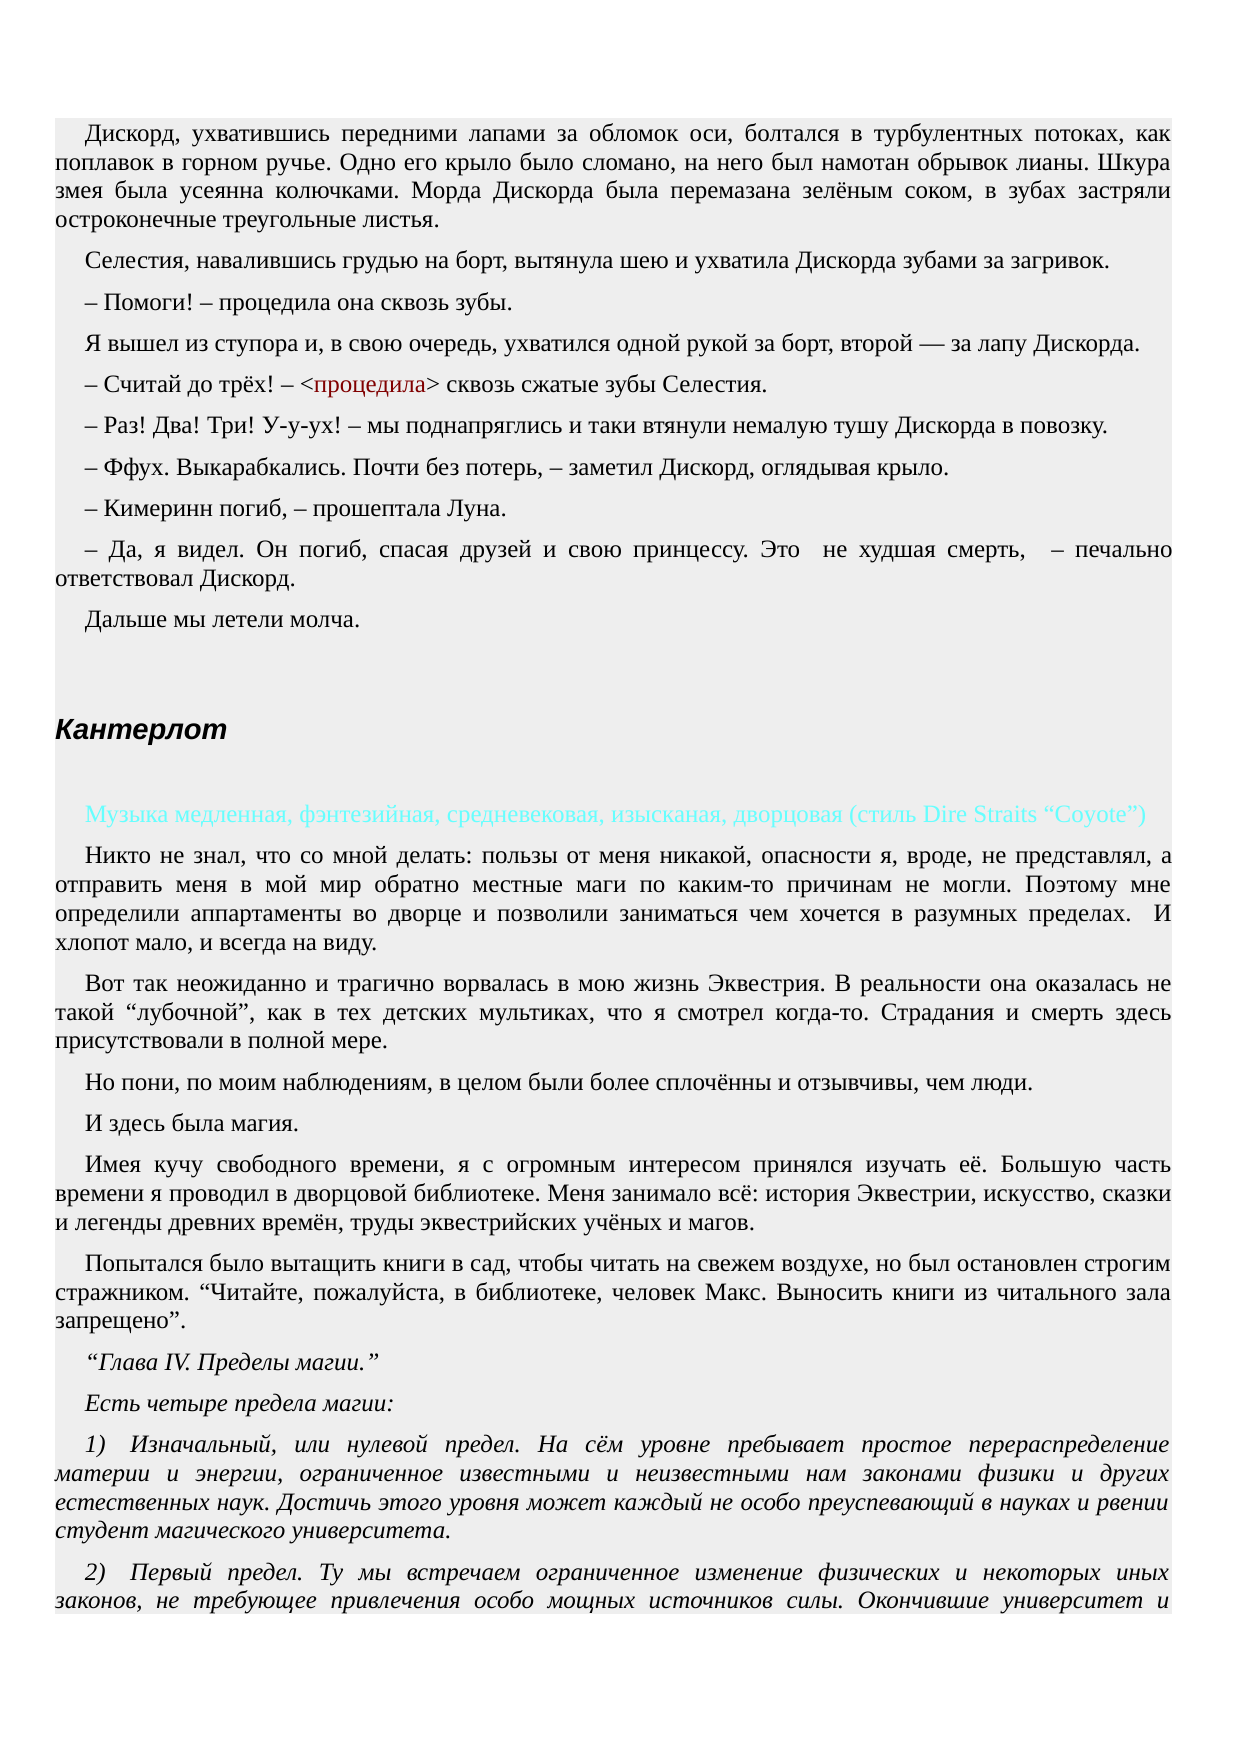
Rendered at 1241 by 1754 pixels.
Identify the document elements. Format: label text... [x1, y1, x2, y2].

text Музыка медленная, фэнтезийная, средневековая, изысканая, дворцовая (стиль Dire Straits “Coyote”) [55, 799, 1172, 828]
text – Раз! Два! Три! У-у-ух! – мы поднапряглись и таки втянули немалую тушу Дискорда в повозку. [55, 411, 1172, 439]
text Никто не знал, что со мной делать: пользы от меня никакой, опасности я, вроде, не представлял, а отправить меня в мой мир обратно местные маги по каким-то причинам не могли. Поэтому мне определили аппартаменты во дворце и позволили заниматься чем хочется в разумных пределах. И хлопот мало, и всегда на виду. [55, 840, 1172, 955]
text – Помоги! – процедила она сквозь зубы. [55, 287, 1172, 316]
text Есть четыре предела магии: [55, 1388, 1172, 1417]
text Дальше мы летели молча. [55, 604, 1172, 633]
text – Считай до трёх! – <процедила> сквозь сжатые зубы Селестия. [55, 369, 1172, 398]
text И здесь была магия. [55, 1108, 1172, 1137]
text – Кимеринн погиб, – прошептала Луна. [55, 493, 1172, 522]
text Вот так неожиданно и трагично ворвалась в мою жизнь Эквестрия. В реальности она оказалась не такой “лубочной”, как в тех детских мультиках, что я смотрел когда-то. Страдания и смерть здесь присутствовали в полной мере. [55, 968, 1172, 1054]
text – Да, я видел. Он погиб, спасая друзей и свою принцессу. Это не худшая смерть, – печально ответствовал Дискорд. [55, 534, 1172, 592]
text “Глава IV. Пределы магии.” [55, 1347, 1172, 1375]
list Изначальный, или нулевой предел. На сём уровне пребывает простое перераспределение материи и энергии, ограниченное известными и неизвестными нам законами физики и других естественных наук. Достичь этого уровня может каждый не особо преуспевающий в науках и рвении студент магического университета. [55, 1429, 1172, 1544]
text Я вышел из ступора и, в свою очередь, ухватился одной рукой за борт, второй — за лапу Дискорда. [55, 328, 1172, 357]
text – Ффух. Выкарабкались. Почти без потерь, – заметил Дискорд, оглядывая крыло. [55, 452, 1172, 481]
text Селестия, навалившись грудью на борт, вытянула шею и ухватила Дискорда зубами за загривок. [55, 246, 1172, 274]
text Дискорд, ухватившись передними лапами за обломок оси, болтался в турбулентных потоках, как поплавок в горном ручье. Одно его крыло было сломано, на него был намотан обрывок лианы. Шкура змея была усеянна колючками. Морда Дискорда была перемазана зелёным соком, в зубах застряли остроконечные треугольные листья. [55, 118, 1172, 233]
text Имея кучу свободного времени, я с огромным интересом принялся изучать её. Большую часть времени я проводил в дворцовой библиотеке. Меня занимало всё: история Эквестрии, искусство, сказки и легенды древних времён, труды эквестрийских учёных и магов. [55, 1149, 1172, 1235]
text Но пони, по моим наблюдениям, в целом были более сплочённы и отзывчивы, чем люди. [55, 1067, 1172, 1095]
list Первый предел. Ту мы встречаем ограниченное изменение физических и некоторых иных законов, не требующее привлечения особо мощных источников силы. Окончившие университет и [55, 1557, 1172, 1614]
text Попытался было вытащить книги в сад, чтобы читать на свежем воздухе, но был остановлен строгим стражником. “Читайте, пожалуйста, в библиотеке, человек Макс. Выносить книги из читального зала запрещено”. [55, 1248, 1172, 1334]
subtitle Кантерлот [55, 712, 1172, 745]
